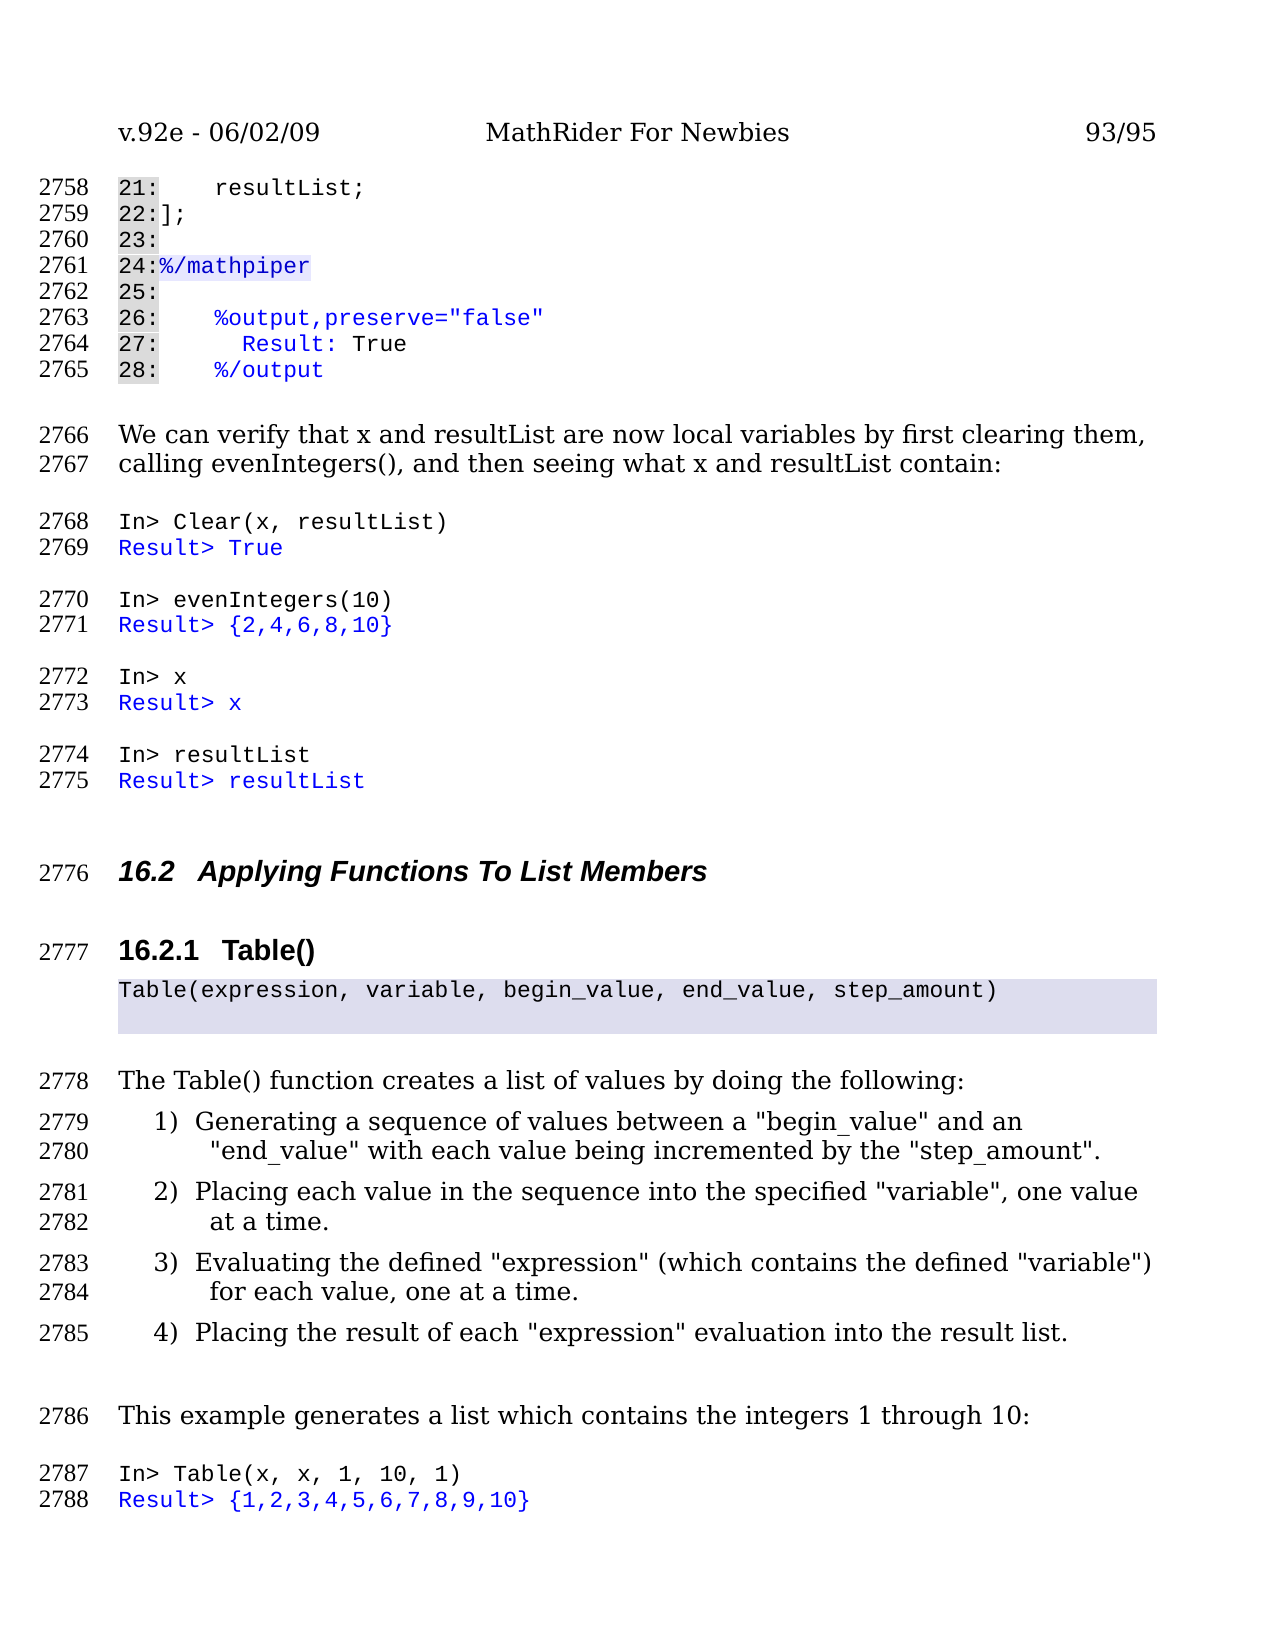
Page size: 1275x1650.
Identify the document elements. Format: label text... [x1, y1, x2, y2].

text In> evenIntegers(10) [118, 588, 1157, 614]
text 28: %/output [118, 358, 1157, 384]
text 21: resultList; [118, 177, 1157, 203]
text 26: %output,preserve="false" [118, 306, 1157, 332]
text The Table() function creates a list of values by doing the following: [118, 1066, 1157, 1095]
table_header Table(expression, variable, begin_value, end_value, step_amount) [118, 979, 1157, 1034]
text In> Table(x, x, 1, 10, 1) [118, 1462, 1157, 1488]
text 24:%/mathpiper [118, 254, 1157, 281]
text 3) Evaluating the defined "expression" (which contains the defined "variable") for each value, one at a time. [153, 1248, 1157, 1306]
text 22:]; [118, 203, 1157, 229]
text 25: [118, 281, 1157, 306]
text We can verify that x and resultList are now local variables by first clearing them, calling evenIntegers(), and then seeing what x and resultList contain: [118, 420, 1157, 478]
text Result> x [118, 692, 1157, 718]
text In> x [118, 666, 1157, 692]
text 2) Placing each value in the sequence into the specified "variable", one value at a time. [153, 1177, 1157, 1236]
text This example generates a list which contains the integers 1 through 10: [118, 1401, 1157, 1430]
text Result> True [118, 536, 1157, 562]
text 23: [118, 229, 1157, 254]
text In> Clear(x, resultList) [118, 510, 1157, 536]
text 1) Generating a sequence of values between a "begin_value" and an "end_value" with each value being incremented by the "step_amount". [153, 1107, 1157, 1165]
text Result> {1,2,3,4,5,6,7,8,9,10} [118, 1488, 1157, 1514]
text 4) Placing the result of each "expression" evaluation into the result list. [153, 1318, 1157, 1347]
text Result> {2,4,6,8,10} [118, 614, 1157, 640]
subtitle Applying Functions To List Members [118, 854, 1157, 888]
subtitle Table() [118, 933, 1157, 966]
text Result> resultList [118, 769, 1157, 795]
text 27: Result: True [118, 332, 1157, 358]
text In> resultList [118, 743, 1157, 769]
